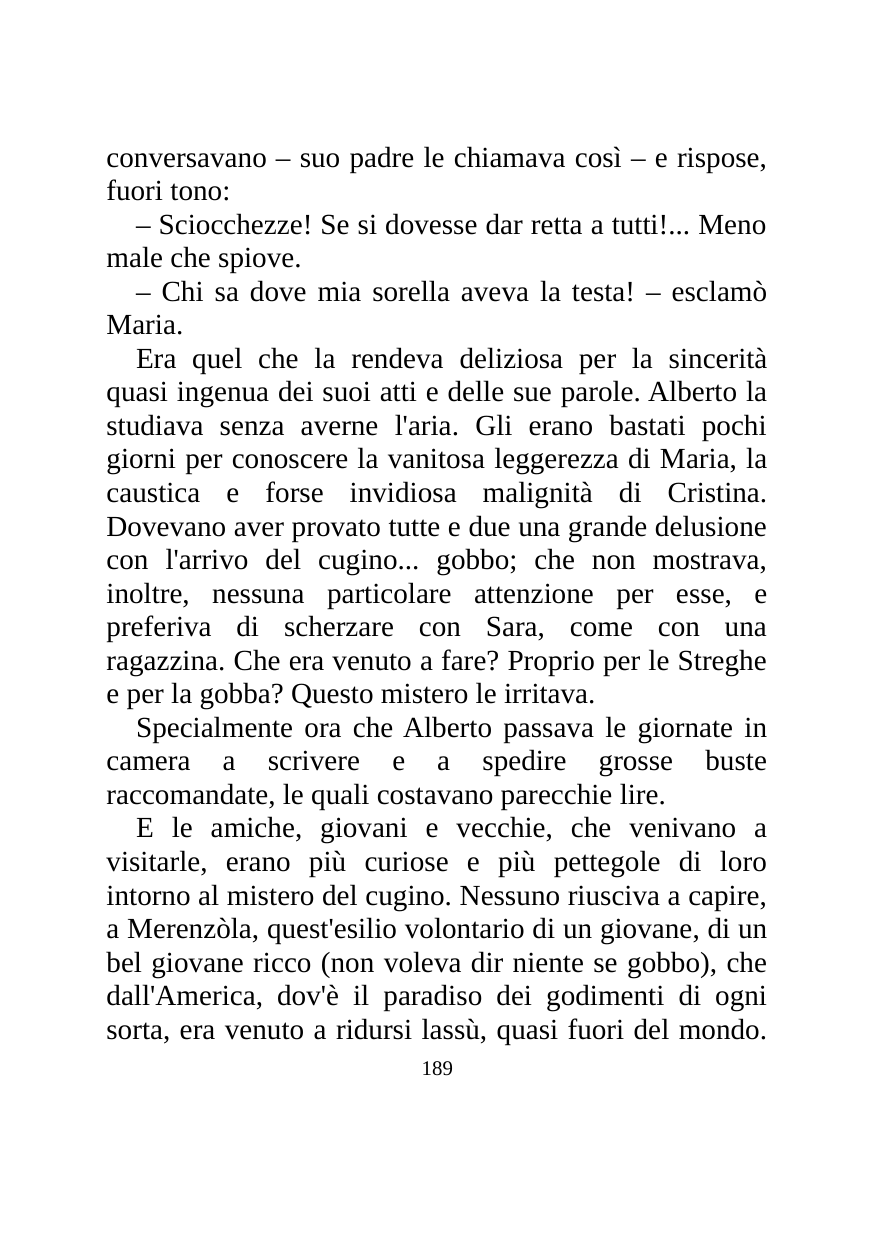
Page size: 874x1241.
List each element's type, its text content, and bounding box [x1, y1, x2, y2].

text – Sciocchezze! Se si dovesse dar retta a tutti!... Meno male che spiove. [106, 207, 768, 274]
text E le amiche, giovani e vecchie, che venivano a visitarle, erano più curiose e più pettegole di loro intorno al mistero del cugino. Nessuno riusciva a capire, a Merenzòla, quest'esilio volontario di un giovane, di un bel giovane ricco (non voleva dir niente se gobbo), che dall'America, dov'è il paradiso dei godimenti di ogni sorta, era venuto a ridursi lassù, quasi fuori del mondo. [106, 811, 768, 1045]
text conversavano – suo padre le chiamava così – e rispose, fuori tono: [106, 140, 768, 207]
text – Chi sa dove mia sorella aveva la testa! – esclamò Maria. [106, 274, 768, 341]
text Specialmente ora che Alberto passava le giornate in camera a scrivere e a spedire grosse buste raccomandate, le quali costavano parecchie lire. [106, 710, 768, 811]
text Era quel che la rendeva deliziosa per la sincerità quasi ingenua dei suoi atti e delle sue parole. Alberto la studiava senza averne l'aria. Gli erano bastati pochi giorni per conoscere la vanitosa leggerezza di Maria, la caustica e forse invidiosa malignità di Cristina. Dovevano aver provato tutte e due una grande delusione con l'arrivo del cugino... gobbo; che non mostrava, inoltre, nessuna particolare attenzione per esse, e preferiva di scherzare con Sara, come con una ragazzina. Che era venuto a fare? Proprio per le Streghe e per la gobba? Questo mistero le irritava. [106, 341, 768, 710]
